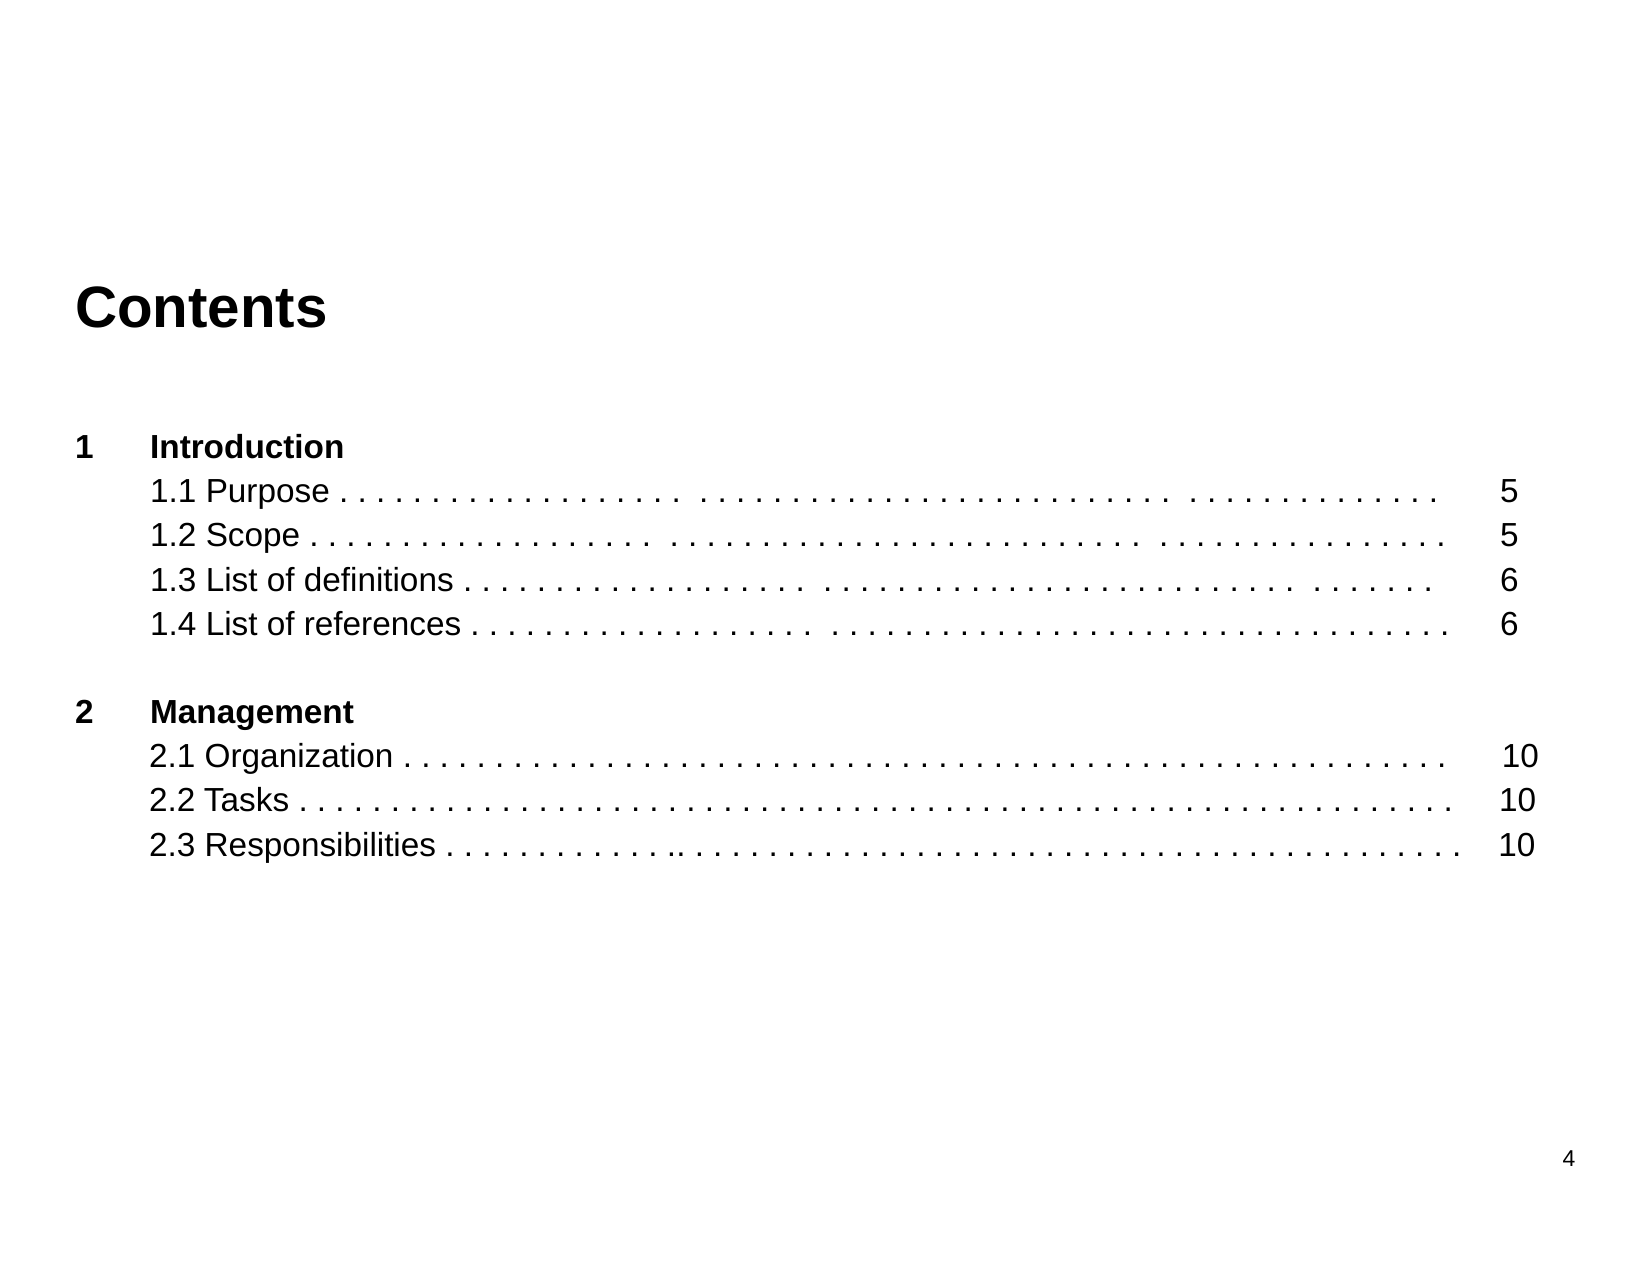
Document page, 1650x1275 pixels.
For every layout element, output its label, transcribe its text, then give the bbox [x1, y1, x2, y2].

text 2 Management [75, 692, 1575, 731]
text 1.1 Purpose . . . . . . . . . . . . . . . . . . . . . . . . . . . . . . . . . . . . . . . . . . . . . . . . . . . . . . . . . . . 5 [75, 471, 1575, 510]
text 1.4 List of references . . . . . . . . . . . . . . . . . . . . . . . . . . . . . . . . . . . . . . . . . . . . . . . . . . . . . 6 [75, 604, 1575, 642]
text 1.3 List of definitions . . . . . . . . . . . . . . . . . . . . . . . . . . . . . . . . . . . . . . . . . . . . . . . . . . . . 6 [75, 559, 1575, 598]
text 1.2 Scope . . . . . . . . . . . . . . . . . . . . . . . . . . . . . . . . . . . . . . . . . . . . . . . . . . . . . . . . . . . . . 5 [75, 515, 1575, 554]
text 2.3 Responsibilities . . . . . . . . . . . . .. . . . . . . . . . . . . . . . . . . . . . . . . . . . . . . . . . . . . . . . . . . 10 [75, 824, 1575, 863]
text 2.2 Tasks . . . . . . . . . . . . . . . . . . . . . . . . . . . . . . . . . . . . . . . . . . . . . . . . . . . . . . . . . . . . . . . 10 [75, 780, 1575, 819]
text Contents [75, 273, 1575, 340]
text 2.1 Organization . . . . . . . . . . . . . . . . . . . . . . . . . . . . . . . . . . . . . . . . . . . . . . . . . . . . . . . . . 10 [75, 736, 1575, 775]
text 1 Introduction [75, 427, 1575, 466]
